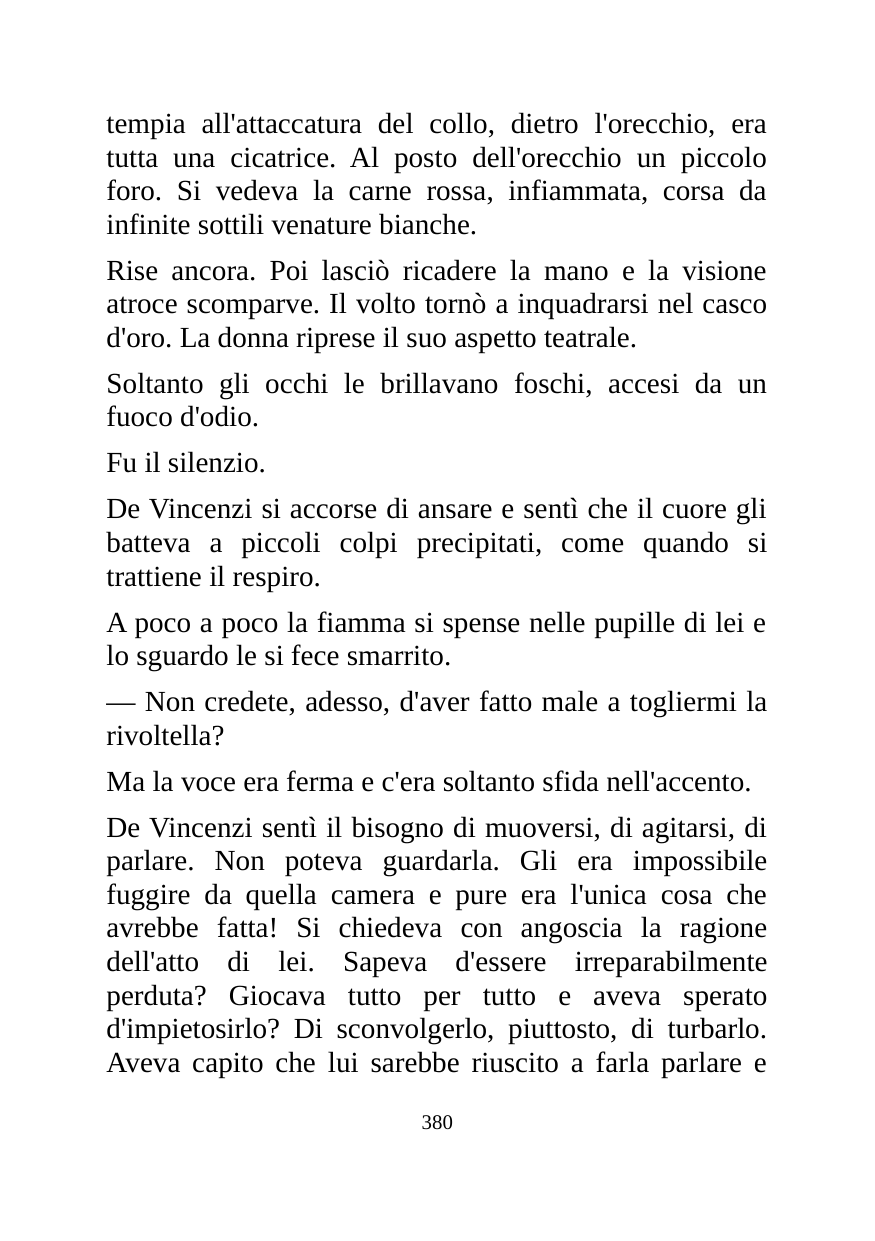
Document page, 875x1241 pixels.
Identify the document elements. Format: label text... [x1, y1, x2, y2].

text A poco a poco la fiamma si spense nelle pupille di lei e lo sguardo le si fece smarrito. [106, 605, 768, 672]
text Rise ancora. Poi lasciò ricadere la mano e la visione atroce scomparve. Il volto tornò a inquadrarsi nel casco d'oro. La donna riprese il suo aspetto teatrale. [106, 253, 768, 353]
text Ma la voce era ferma e c'era soltanto sfida nell'accento. [106, 764, 768, 797]
text — Non credete, adesso, d'aver fatto male a togliermi la rivoltella? [106, 684, 768, 751]
text Soltanto gli occhi le brillavano foschi, accesi da un fuoco d'odio. [106, 366, 768, 433]
text De Vincenzi si accorse di ansare e sentì che il cuore gli batteva a piccoli colpi precipitati, come quando si trattiene il respiro. [106, 492, 768, 592]
text De Vincenzi sentì il bisogno di muoversi, di agitarsi, di parlare. Non poteva guardarla. Gli era impossibile fuggire da quella camera e pure era l'unica cosa che avrebbe fatta! Si chiedeva con angoscia la ragione dell'atto di lei. Sapeva d'essere irreparabilmente perduta? Giocava tutto per tutto e aveva sperato d'impietosirlo? Di sconvolgerlo, piuttosto, di turbarlo. Aveva capito che lui sarebbe riuscito a farla parlare e [106, 810, 768, 1078]
text tempia all'attaccatura del collo, dietro l'orecchio, era tutta una cicatrice. Al posto dell'orecchio un piccolo foro. Si vedeva la carne rossa, infiammata, corsa da infinite sottili venature bianche. [106, 106, 768, 240]
text Fu il silenzio. [106, 446, 768, 479]
